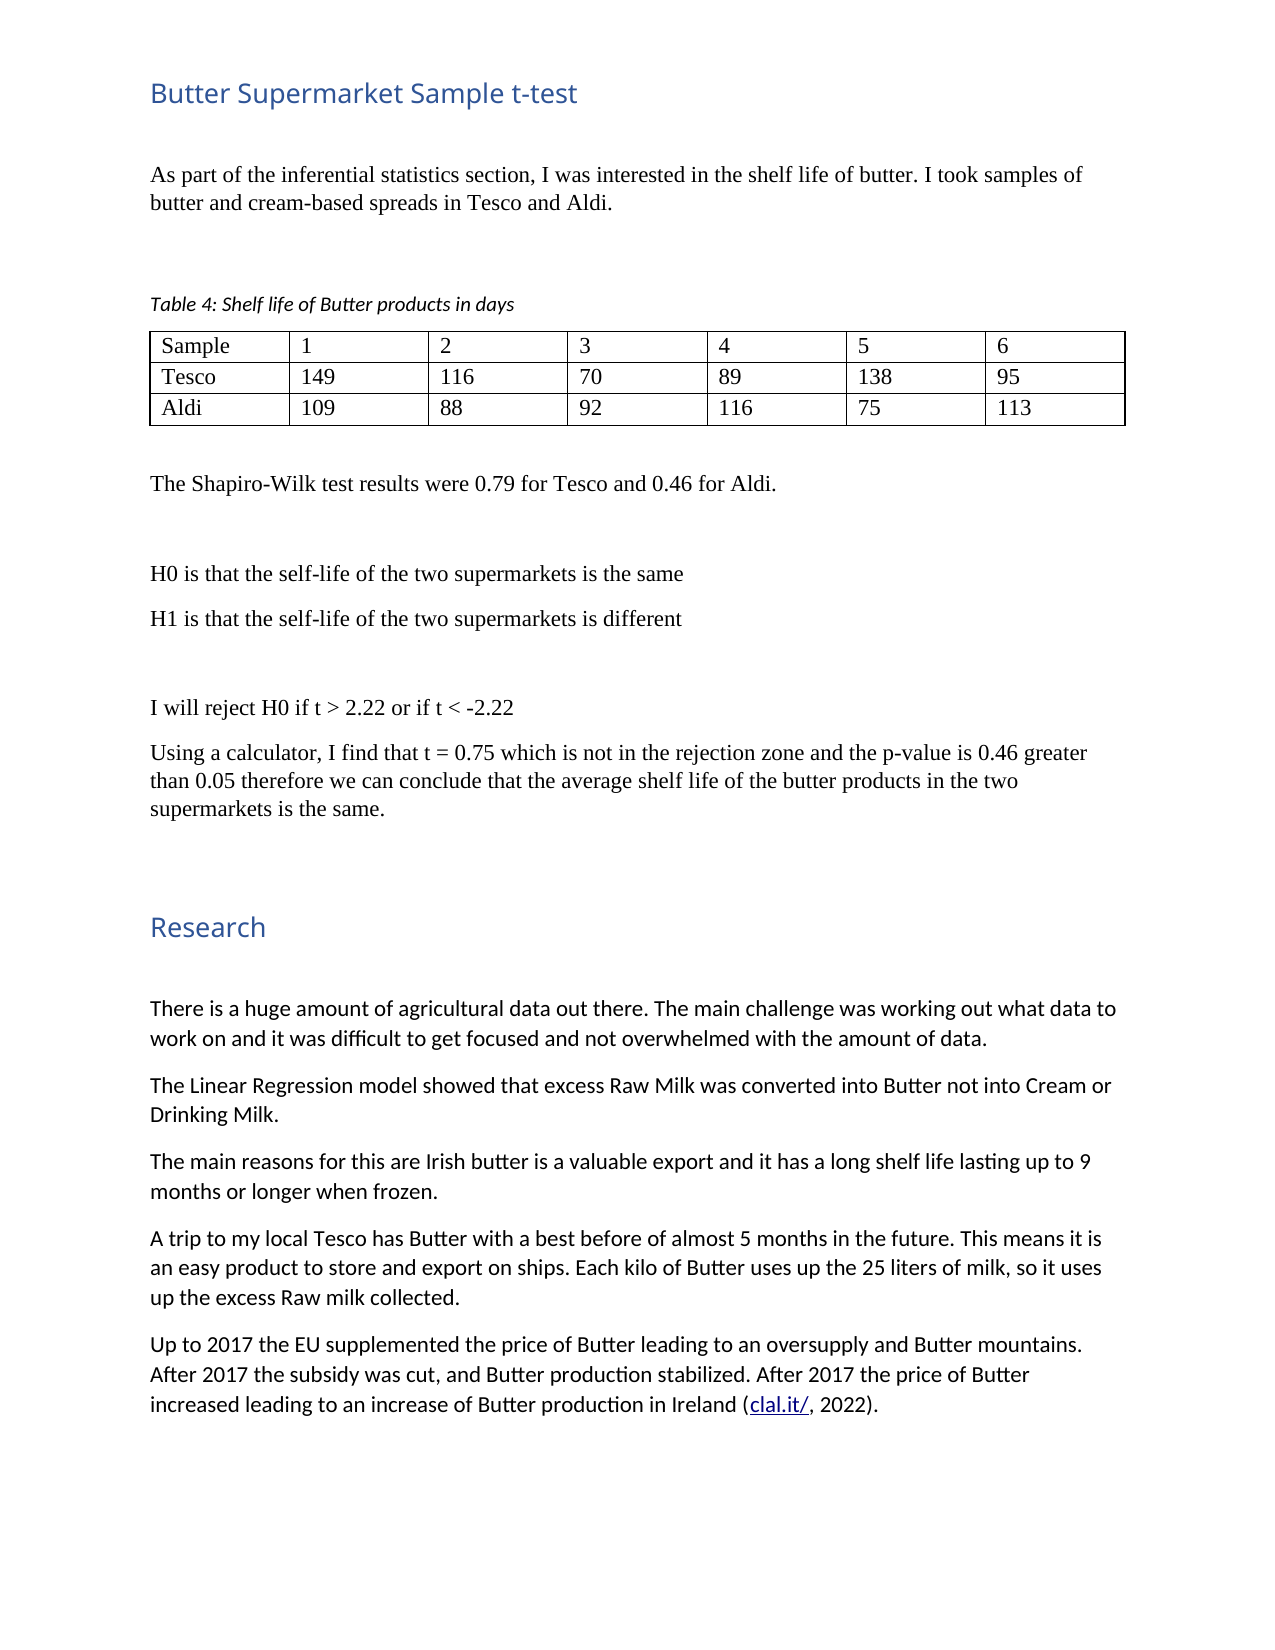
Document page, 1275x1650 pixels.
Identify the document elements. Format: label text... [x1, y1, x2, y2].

text H0 is that the self-life of the two supermarkets is the same [150, 560, 1125, 586]
table_cell 70 [568, 363, 707, 393]
table_header 6 [986, 332, 1124, 362]
table_header 1 [290, 332, 428, 362]
table_cell 75 [847, 394, 985, 424]
table_cell 88 [429, 394, 567, 424]
text The Shapiro-Wilk test results were 0.79 for Tesco and 0.46 for Aldi. [150, 470, 1125, 497]
text The Linear Regression model showed that excess Raw Milk was converted into Butter not into Cream or Drinking Milk. [150, 1071, 1125, 1129]
text Using a calculator, I find that t = 0.75 which is not in the rejection zone and the p-value is 0.46 greater than 0.05 therefore we can conclude that the average shelf life of the butter products in the two supermarkets is the same. [150, 739, 1125, 822]
text The main reasons for this are Irish butter is a valuable export and it has a long shelf life lasting up to 9 months or longer when frozen. [150, 1147, 1125, 1205]
table_header 5 [847, 332, 985, 362]
table_cell 95 [986, 363, 1124, 393]
text As part of the inferential statistics section, I was interested in the shelf life of butter. I took samples of butter and cream-based spreads in Tesco and Aldi. [150, 161, 1125, 215]
text H1 is that the self-life of the two supermarkets is different [150, 605, 1125, 631]
table_header 3 [568, 332, 707, 362]
text Up to 2017 the EU supplemented the price of Butter leading to an oversupply and Butter mountains. After 2017 the subsidy was cut, and Butter production stabilized. After 2017 the price of Butter increased leading to an increase of Butter production in Ireland (clal.it/, 2022). [150, 1330, 1125, 1418]
table_cell 89 [708, 363, 846, 393]
text Table 4: Shelf life of Butter products in days [150, 291, 1125, 317]
text A trip to my local Tesco has Butter with a best before of almost 5 months in the future. This means it is an easy product to store and export on ships. Each kilo of Butter uses up the 25 liters of milk, so it uses up the excess Raw milk collected. [150, 1224, 1125, 1311]
table_cell 109 [290, 394, 428, 424]
subtitle Research [150, 908, 1125, 945]
table_header Sample [151, 332, 289, 362]
table_cell Tesco [151, 363, 289, 393]
table_cell 138 [847, 363, 985, 393]
table_cell 116 [708, 394, 846, 424]
table_cell 113 [986, 394, 1124, 424]
table_cell 116 [429, 363, 567, 393]
subtitle Butter Supermarket Sample t-test [150, 75, 1125, 112]
text I will reject H0 if t > 2.22 or if t < -2.22 [150, 694, 1125, 721]
text There is a huge amount of agricultural data out there. The main challenge was working out what data to work on and it was difficult to get focused and not overwhelmed with the amount of data. [150, 994, 1125, 1052]
table_cell Aldi [151, 394, 289, 424]
table_header 2 [429, 332, 567, 362]
table_header 4 [708, 332, 846, 362]
table_cell 92 [568, 394, 707, 424]
table_cell 149 [290, 363, 428, 393]
